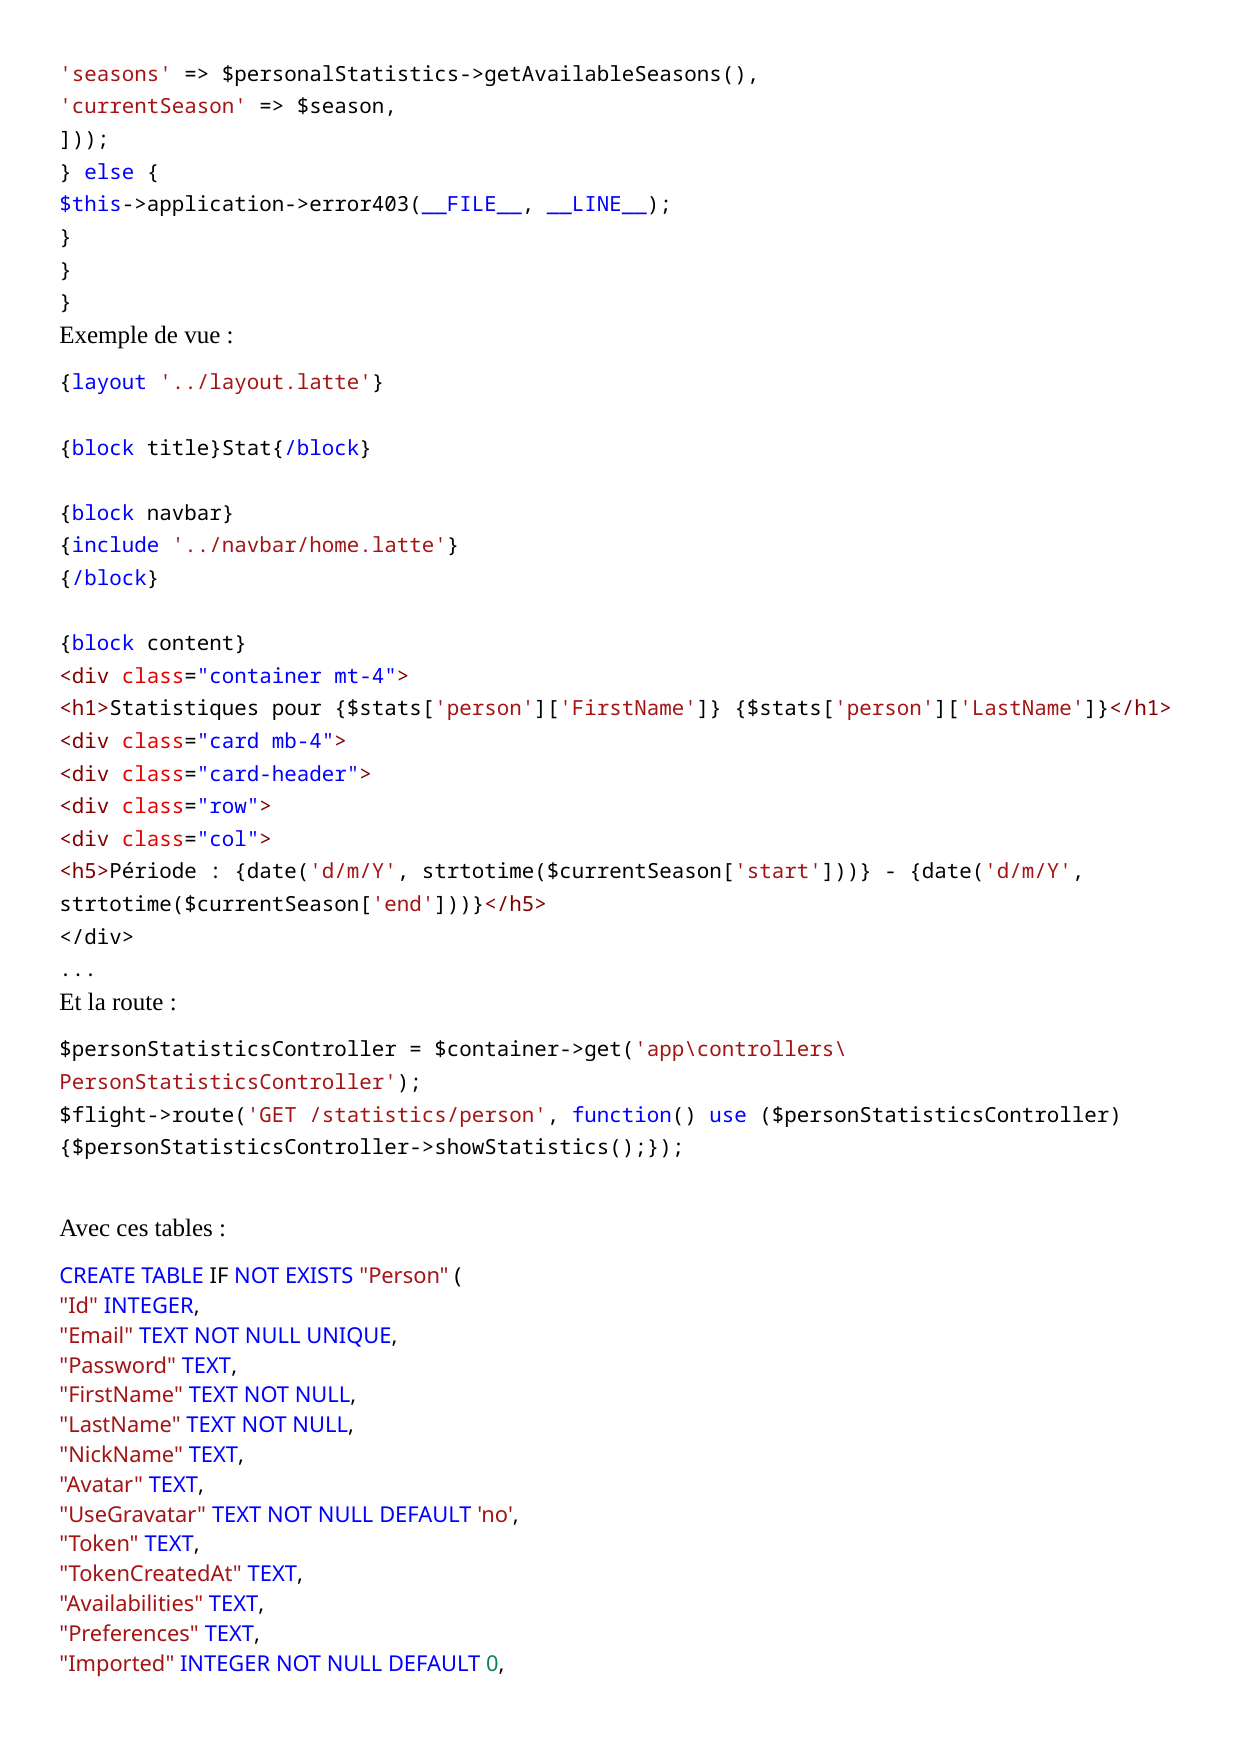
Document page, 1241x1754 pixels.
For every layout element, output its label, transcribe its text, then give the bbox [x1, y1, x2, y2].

text "Preferences" TEXT, [59, 1618, 1181, 1647]
text "Password" TEXT, [59, 1349, 1181, 1379]
text 'seasons' => $personalStatistics->getAvailableSeasons(), [59, 59, 1181, 87]
text <div class="container mt-4"> [59, 661, 1181, 689]
text Avec ces tables : [59, 1213, 1181, 1241]
text <div class="card-header"> [59, 759, 1181, 787]
text </div> [59, 922, 1181, 950]
text "TokenCreatedAt" TEXT, [59, 1558, 1181, 1588]
text "LastName" TEXT NOT NULL, [59, 1409, 1181, 1439]
text "Token" TEXT, [59, 1528, 1181, 1558]
text {block content} [59, 628, 1181, 657]
text } [59, 255, 1181, 283]
text "Avatar" TEXT, [59, 1469, 1181, 1498]
text <div class="card mb-4"> [59, 726, 1181, 754]
text <div class="row"> [59, 791, 1181, 820]
text {/block} [59, 563, 1181, 592]
text "UseGravatar" TEXT NOT NULL DEFAULT 'no', [59, 1498, 1181, 1528]
text "NickName" TEXT, [59, 1439, 1181, 1469]
text {include '../navbar/home.latte'} [59, 531, 1181, 559]
text } else { [59, 157, 1181, 185]
text <h1>Statistiques pour {$stats['person']['FirstName']} {$stats['person']['LastName']}</h1> [59, 693, 1181, 722]
text 'currentSeason' => $season, [59, 92, 1181, 120]
text } [59, 287, 1181, 316]
text $flight->route('GET /statistics/person', function() use ($personStatisticsController) {$personStatisticsController->showStatistics();}); [59, 1100, 1181, 1161]
text } [59, 222, 1181, 251]
text "Imported" INTEGER NOT NULL DEFAULT 0, [59, 1647, 1181, 1677]
text "Availabilities" TEXT, [59, 1588, 1181, 1618]
text <div class="col"> [59, 824, 1181, 852]
text <h5>Période : {date('d/m/Y', strtotime($currentSeason['start']))} - {date('d/m/Y', strtotime($currentSeason['end']))}</h5> [59, 857, 1181, 918]
text {block navbar} [59, 498, 1181, 526]
text $this->application->error403(__FILE__, __LINE__); [59, 189, 1181, 218]
text Exemple de vue : [59, 320, 1181, 349]
text CREATE TABLE IF NOT EXISTS "Person" ( [59, 1260, 1181, 1290]
text Et la route : [59, 987, 1181, 1016]
text {block title}Stat{/block} [59, 433, 1181, 461]
text "Id" INTEGER, [59, 1290, 1181, 1320]
text ])); [59, 124, 1181, 153]
text "Email" TEXT NOT NULL UNIQUE, [59, 1320, 1181, 1349]
text "FirstName" TEXT NOT NULL, [59, 1379, 1181, 1409]
text {layout '../layout.latte'} [59, 367, 1181, 396]
text ... [59, 954, 1181, 983]
text $personStatisticsController = $container->get('app\controllers\PersonStatisticsController'); [59, 1034, 1181, 1096]
